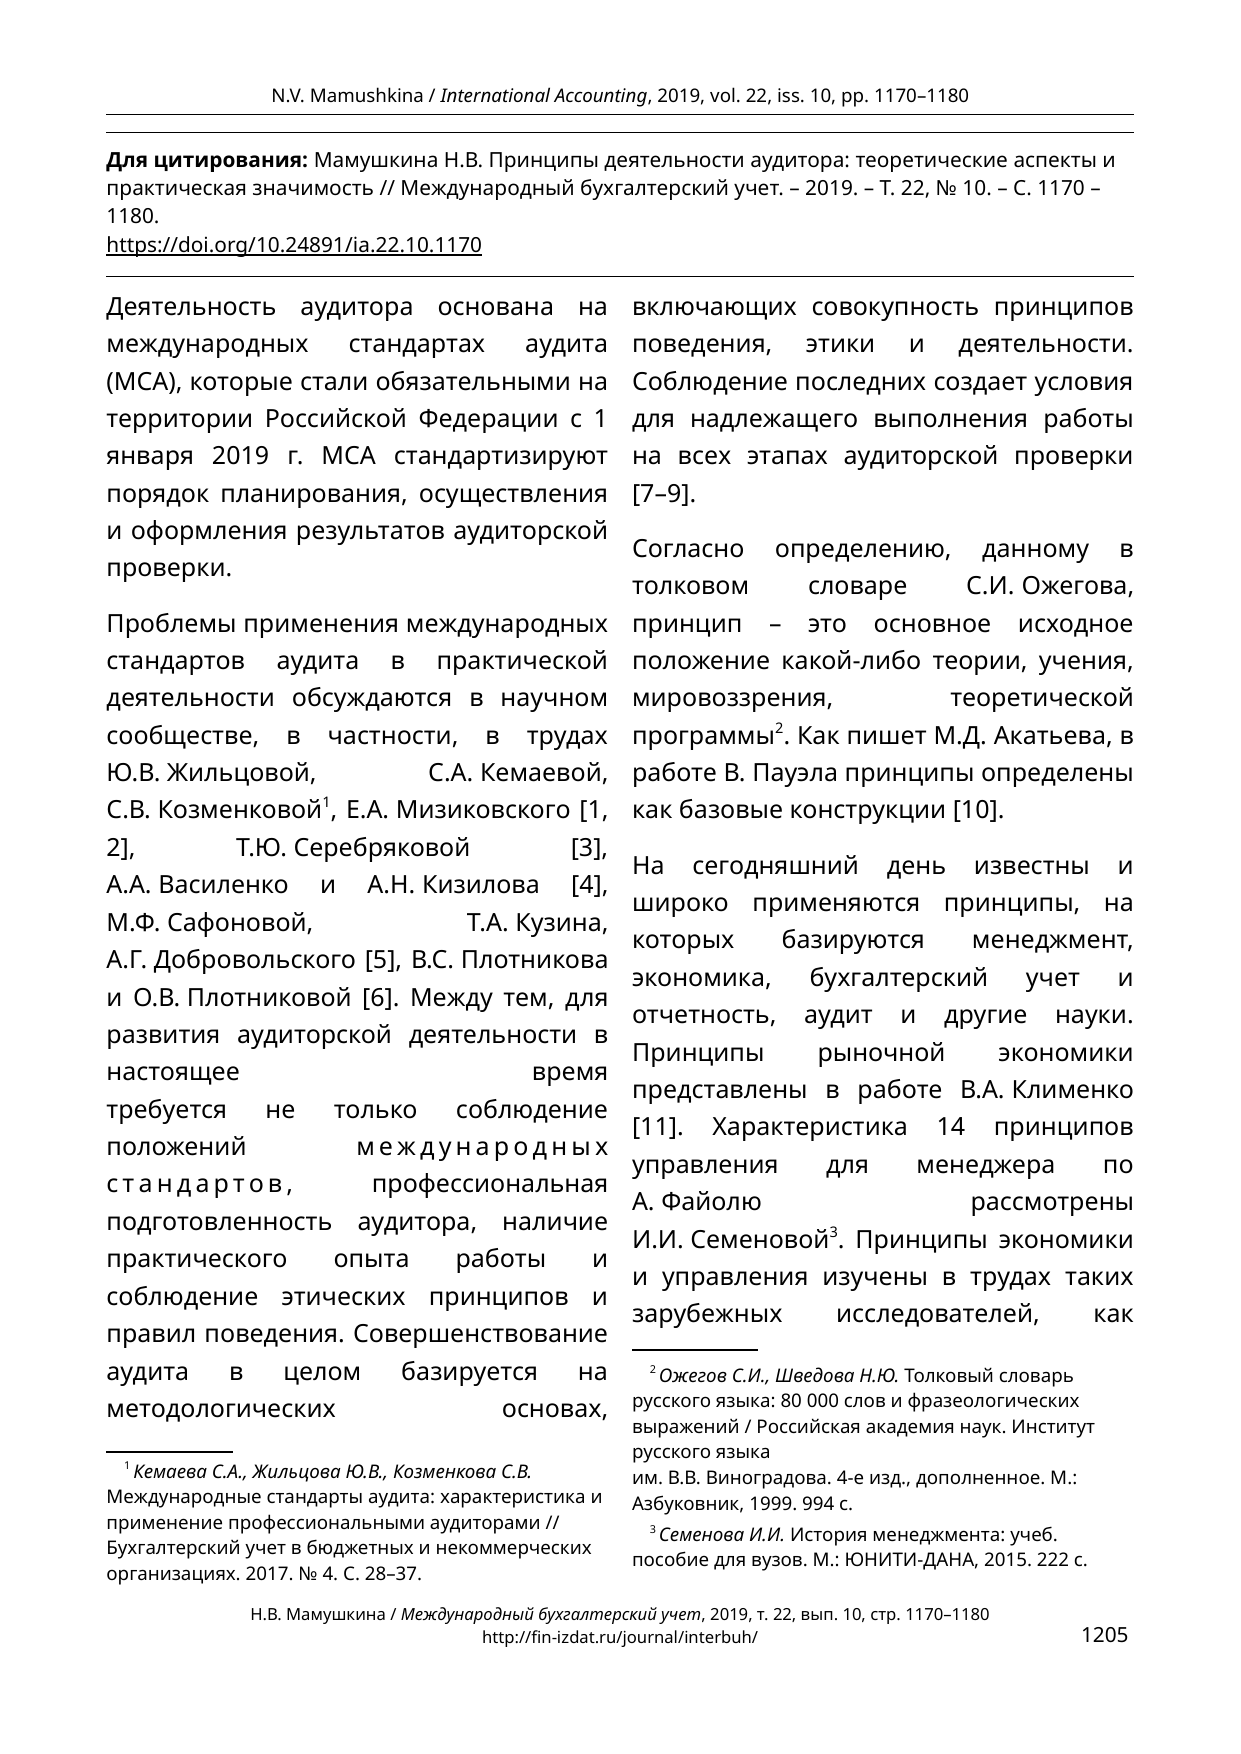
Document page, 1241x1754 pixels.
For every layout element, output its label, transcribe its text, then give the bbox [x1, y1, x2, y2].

text включающих совокупность принципов поведения, этики и деятельности. Соблюдение последних создает условия для надлежащего выполнения работы на всех этапах аудиторской проверки [7–9]. [632, 288, 1134, 509]
text На сегодняшний день известны и широко применяются принципы, на которых базируются менеджмент, экономика, бухгалтерский учет и отчетность, аудит и другие науки. Принципы рыночной экономики представлены в работе В.А. Клименко [11]. Характеристика 14 принципов управления для менеджера по А. Файолю рассмотрены И.И. Семеновой. Принципы экономики и управления изучены в трудах таких зарубежных исследователей, как [632, 847, 1134, 1330]
table_cell Для цитирования: Мамушкина Н.В. Принципы деятельности аудитора: теоретические аспекты и практическая значимость // Международный бухгалтерский учет. – 2019. – Т. 22, № 10. – С. 1170 – 1180. https://doi.org/10.24891/ia.22.10.1170 [106, 133, 1134, 276]
text Согласно определению, данному в толковом словаре С.И. Ожегова, принцип – это основное исходное положение какой-либо теории, учения, мировоззрения, теоретической программы. Как пишет М.Д. Акатьева, в работе В. Пауэла принципы определены как базовые конструкции [10]. [632, 530, 1134, 826]
text Деятельность аудитора основана на международных стандартах аудита (МСА), которые стали обязательными на территории Российской Федерации с 1 января 2019 г. МСА стандартизируют порядок планирования, осуществления и оформления результатов аудиторской проверки. [106, 288, 608, 584]
text Ожегов С.И., Шведова Н.Ю. Толковый словарь русского языка: 80 000 слов и фразеологических выражений / Российская академия наук. Институт русского языка им. В.В. Виноградова. 4-е изд., дополненное. М.: Азбуковник, 1999. 994 с. [632, 1362, 1134, 1515]
text Кемаева С.А., Жильцова Ю.В., Козменкова С.В. Международные стандарты аудита: характеристика и применение профессиональными аудиторами // Бухгалтерский учет в бюджетных и некоммерческих организациях. 2017. № 4. С. 28–37. [106, 1458, 608, 1586]
text Семенова И.И. История менеджмента: учеб. пособие для вузов. М.: ЮНИТИ-ДАНА, 2015. 222 с. [632, 1521, 1134, 1572]
text Проблемы применения международных стандартов аудита в практической деятельности обсуждаются в научном сообществе, в частности, в трудах Ю.В. Жильцовой, С.А. Кемаевой, С.В. Козменковой, Е.А. Мизиковского [1, 2], Т.Ю. Серебряковой [3], А.А. Василенко и А.Н. Кизилова [4], М.Ф. Сафоновой, Т.А. Кузина, А.Г. Добровольского [5], В.С. Плотникова и О.В. Плотниковой [6]. Между тем, для развития аудиторской деятельности в настоящее время требуется не только соблюдение положений международных стандартов, профессиональная подготовленность аудитора, наличие практического опыта работы и соблюдение этических принципов и правил поведения. Совершенствование аудита в целом базируется на методологических основах, [106, 605, 608, 1424]
